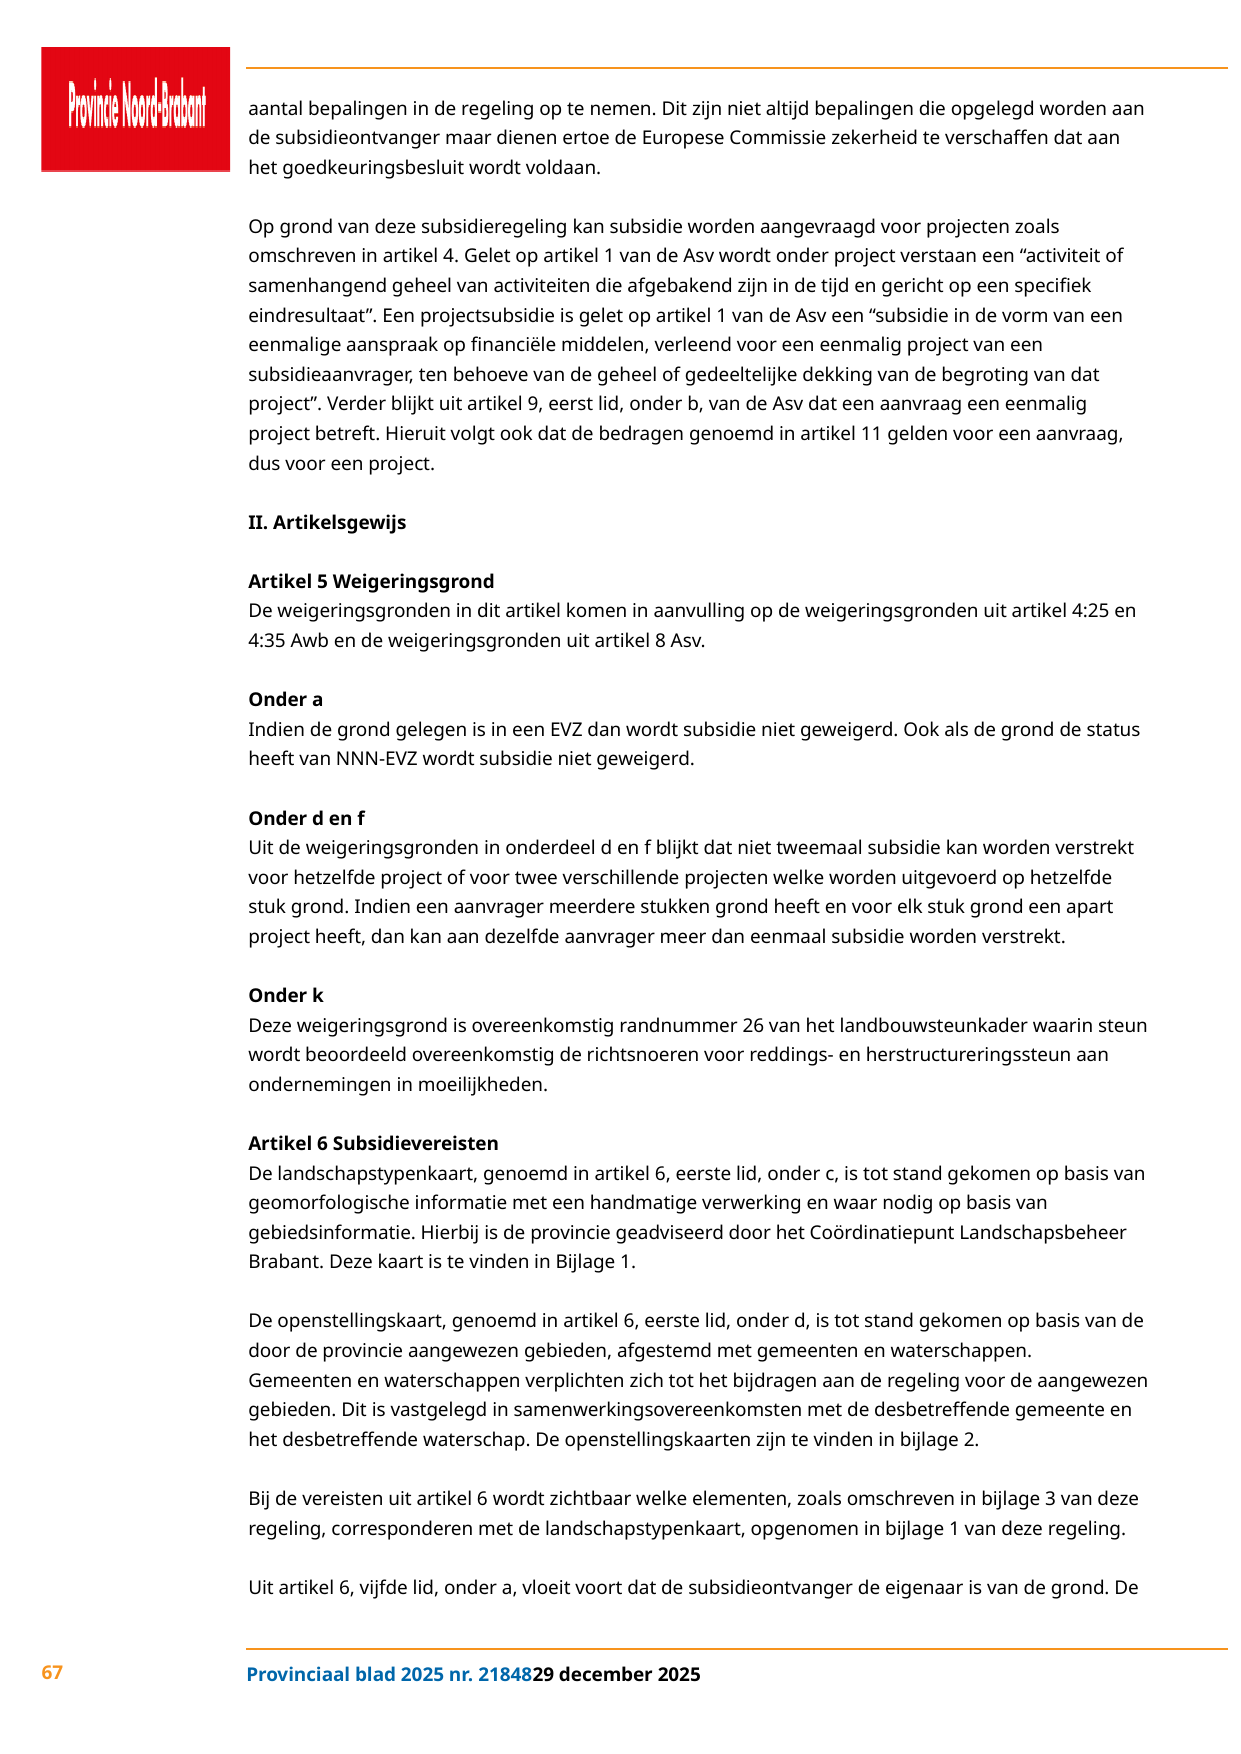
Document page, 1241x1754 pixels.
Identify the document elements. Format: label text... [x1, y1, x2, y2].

text De openstellingskaart, genoemd in artikel 6, eerste lid, onder d, is tot stand gekomen op basis van de door de provincie aangewezen gebieden, afgestemd met gemeenten en waterschappen. [248, 1308, 1152, 1363]
text Artikel 5 Weigeringsgrond [248, 568, 1152, 594]
text Indien de grond gelegen is in een EVZ dan wordt subsidie niet geweigerd. Ook als de grond de status heeft van NNN-EVZ wordt subsidie niet geweigerd. [248, 716, 1152, 771]
text De weigeringsgronden in dit artikel komen in aanvulling op de weigeringsgronden uit artikel 4:25 en 4:35 Awb en de weigeringsgronden uit artikel 8 Asv. [248, 598, 1152, 653]
text Uit de weigeringsgronden in onderdeel d en f blijkt dat niet tweemaal subsidie kan worden verstrekt voor hetzelfde project of voor twee verschillende projecten welke worden uitgevoerd op hetzelfde stuk grond. Indien een aanvrager meerdere stukken grond heeft en voor elk stuk grond een apart project heeft, dan kan aan dezelfde aanvrager meer dan eenmaal subsidie worden verstrekt. [248, 834, 1152, 949]
text Onder d en f [248, 805, 1152, 831]
text II. Artikelsgewijs [248, 509, 1152, 535]
text Artikel 6 Subsidievereisten [248, 1130, 1152, 1156]
text Bij de vereisten uit artikel 6 wordt zichtbaar welke elementen, zoals omschreven in bijlage 3 van deze regeling, corresponderen met de landschapstypenkaart, opgenomen in bijlage 1 van deze regeling. [248, 1485, 1152, 1541]
text Onder k [248, 982, 1152, 1008]
text Gemeenten en waterschappen verplichten zich tot het bijdragen aan de regeling voor de aangewezen gebieden. Dit is vastgelegd in samenwerkingsovereenkomsten met de desbetreffende gemeente en het desbetreffende waterschap. De openstellingskaarten zijn te vinden in bijlage 2. [248, 1367, 1152, 1452]
text De landschapstypenkaart, genoemd in artikel 6, eerste lid, onder c, is tot stand gekomen op basis van geomorfologische informatie met een handmatige verwerking en waar nodig op basis van gebiedsinformatie. Hierbij is de provincie geadviseerd door het Coördinatiepunt Landschapsbeheer Brabant. Deze kaart is te vinden in Bijlage 1. [248, 1160, 1152, 1274]
text Uit artikel 6, vijfde lid, onder a, vloeit voort dat de subsidieontvanger de eigenaar is van de grond. De [248, 1574, 1152, 1600]
text Deze weigeringsgrond is overeenkomstig randnummer 26 van het landbouwsteunkader waarin steun wordt beoordeeld overeenkomstig de richtsnoeren voor reddings- en herstructureringssteun aan ondernemingen in moeilijkheden. [248, 1012, 1152, 1097]
text aantal bepalingen in de regeling op te nemen. Dit zijn niet altijd bepalingen die opgelegd worden aan de subsidieontvanger maar dienen ertoe de Europese Commissie zekerheid te verschaffen dat aan het goedkeuringsbesluit wordt voldaan. [248, 95, 1152, 180]
text Onder a [248, 686, 1152, 712]
picture [41, 47, 231, 172]
text Op grond van deze subsidieregeling kan subsidie worden aangevraagd voor projecten zoals omschreven in artikel 4. Gelet op artikel 1 van de Asv wordt onder project verstaan een “activiteit of samenhangend geheel van activiteiten die afgebakend zijn in de tijd en gericht op een specifiek eindresultaat”. Een projectsubsidie is gelet op artikel 1 van de Asv een “subsidie in de vorm van een eenmalige aanspraak op financiële middelen, verleend voor een eenmalig project van een subsidieaanvrager, ten behoeve van de geheel of gedeeltelijke dekking van de begroting van dat project”. Verder blijkt uit artikel 9, eerst lid, onder b, van de Asv dat een aanvraag een eenmalig project betreft. Hieruit volgt ook dat de bedragen genoemd in artikel 11 gelden voor een aanvraag, dus voor een project. [248, 213, 1152, 476]
